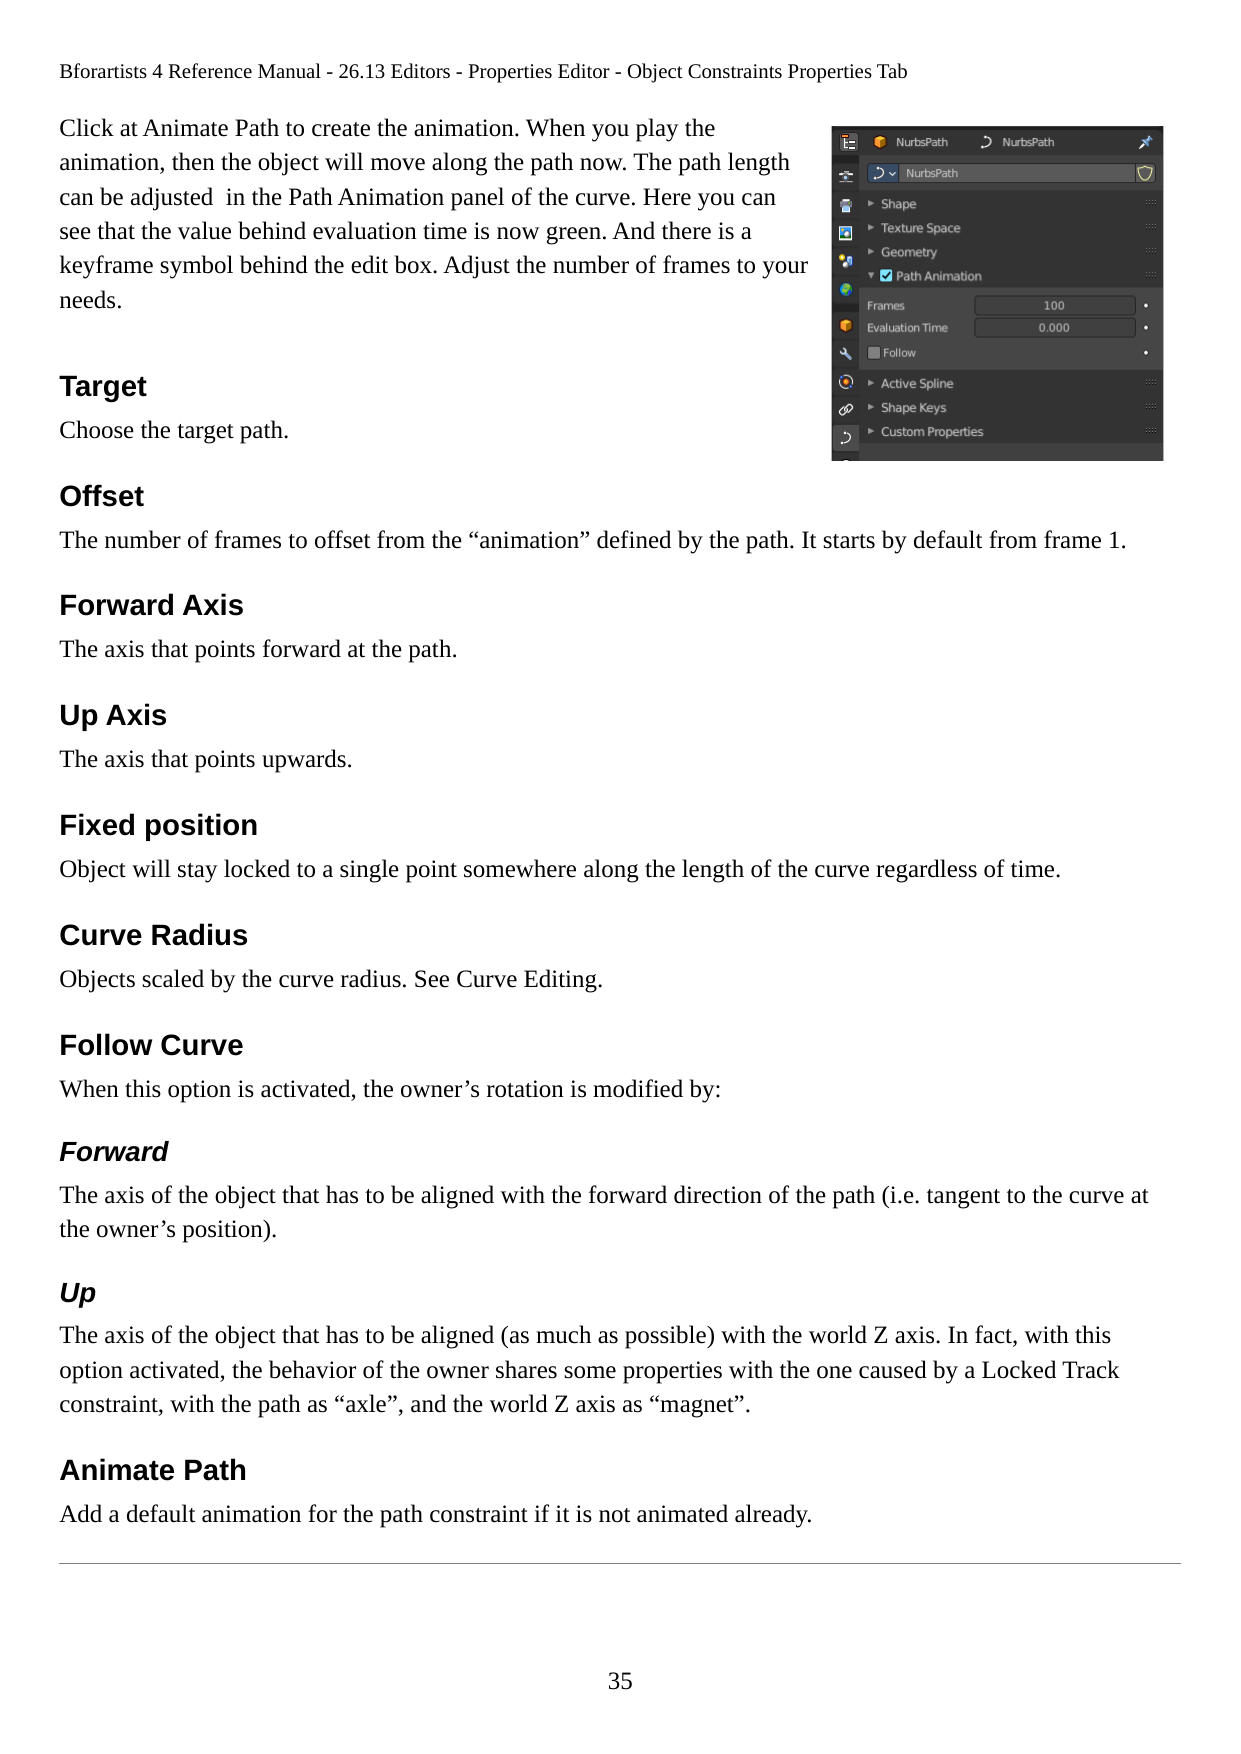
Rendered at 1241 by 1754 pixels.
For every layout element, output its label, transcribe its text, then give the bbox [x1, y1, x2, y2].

subtitle Up [59, 1276, 1181, 1308]
subtitle Target [59, 368, 831, 402]
text Click at Animate Path to create the animation. When you play the animation, then the object will move along the path now. The path length can be adjusted in the Path Animation panel of the curve. Here you can see that the value behind evaluation time is now green. And there is a keyframe symbol behind the edit box. Adjust the number of frames to your needs. [59, 113, 1181, 314]
subtitle Forward [59, 1136, 1181, 1168]
subtitle [1164, 368, 1181, 402]
subtitle Animate Path [59, 1453, 1181, 1487]
subtitle Forward Axis [59, 588, 1181, 622]
text Objects scaled by the curve radius. See Curve Editing. [59, 964, 1181, 993]
text The axis that points upwards. [59, 744, 1181, 773]
subtitle Follow Curve [59, 1028, 1181, 1062]
text The axis that points forward at the path. [59, 634, 1181, 663]
subtitle Up Axis [59, 698, 1181, 732]
text When this option is activated, the owner’s rotation is modified by: [59, 1074, 1181, 1103]
text Choose the target path. [59, 415, 831, 443]
text The axis of the object that has to be aligned with the forward direction of the path (i.e. tangent to the curve at the owner’s position). [59, 1180, 1181, 1243]
text Add a default animation for the path constraint if it is not animated already. [59, 1499, 1181, 1528]
subtitle Fixed position [59, 808, 1181, 842]
subtitle Curve Radius [59, 918, 1181, 952]
text [1164, 415, 1181, 443]
text The axis of the object that has to be aligned (as much as possible) with the world Z axis. In fact, with this option activated, the behavior of the owner shares some properties with the one caused by a Locked Track constraint, with the path as “axle”, and the world Z axis as “magnet”. [59, 1321, 1181, 1418]
text Object will stay locked to a single point somewhere along the length of the curve regardless of time. [59, 854, 1181, 883]
subtitle Offset [59, 478, 1181, 512]
text The number of frames to offset from the “animation” defined by the path. It starts by default from frame 1. [59, 525, 1181, 553]
picture [831, 126, 1164, 461]
